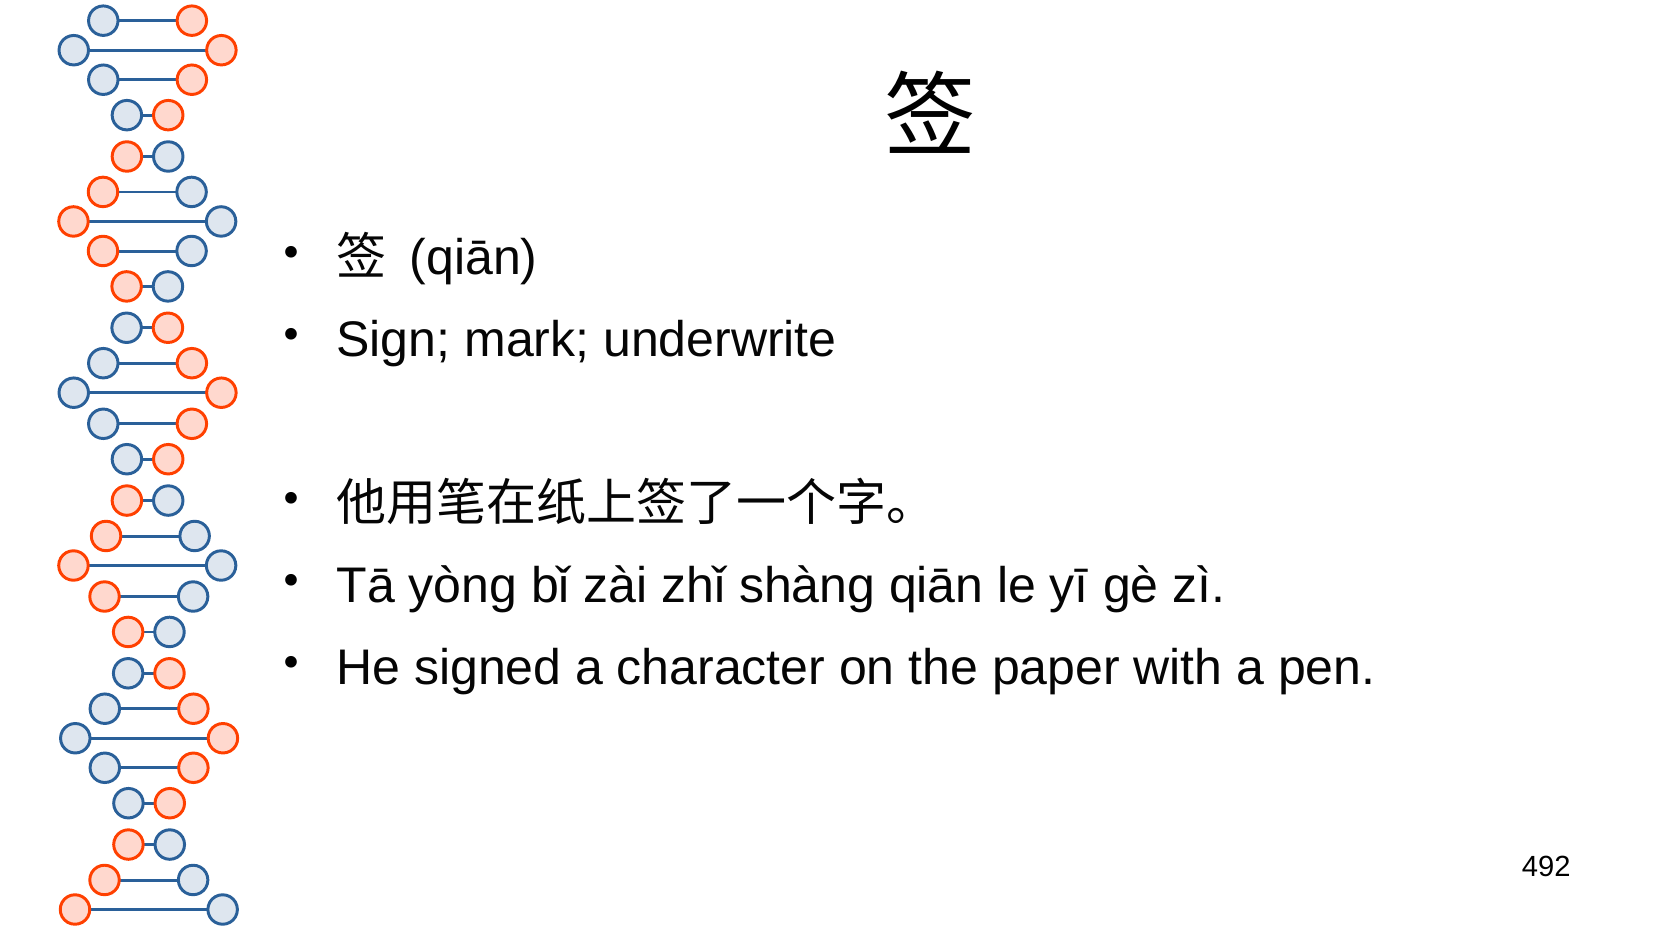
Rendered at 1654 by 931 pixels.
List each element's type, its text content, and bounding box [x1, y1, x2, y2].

title 签 [265, 35, 1595, 189]
list 签 (qiān) Sign; mark; underwrite 他用笔在纸上签了一个字。 Tā yòng bǐ zài zhǐ shàng qiān le yī gè zì. He signed a character on the paper with a pen. [265, 224, 1595, 764]
